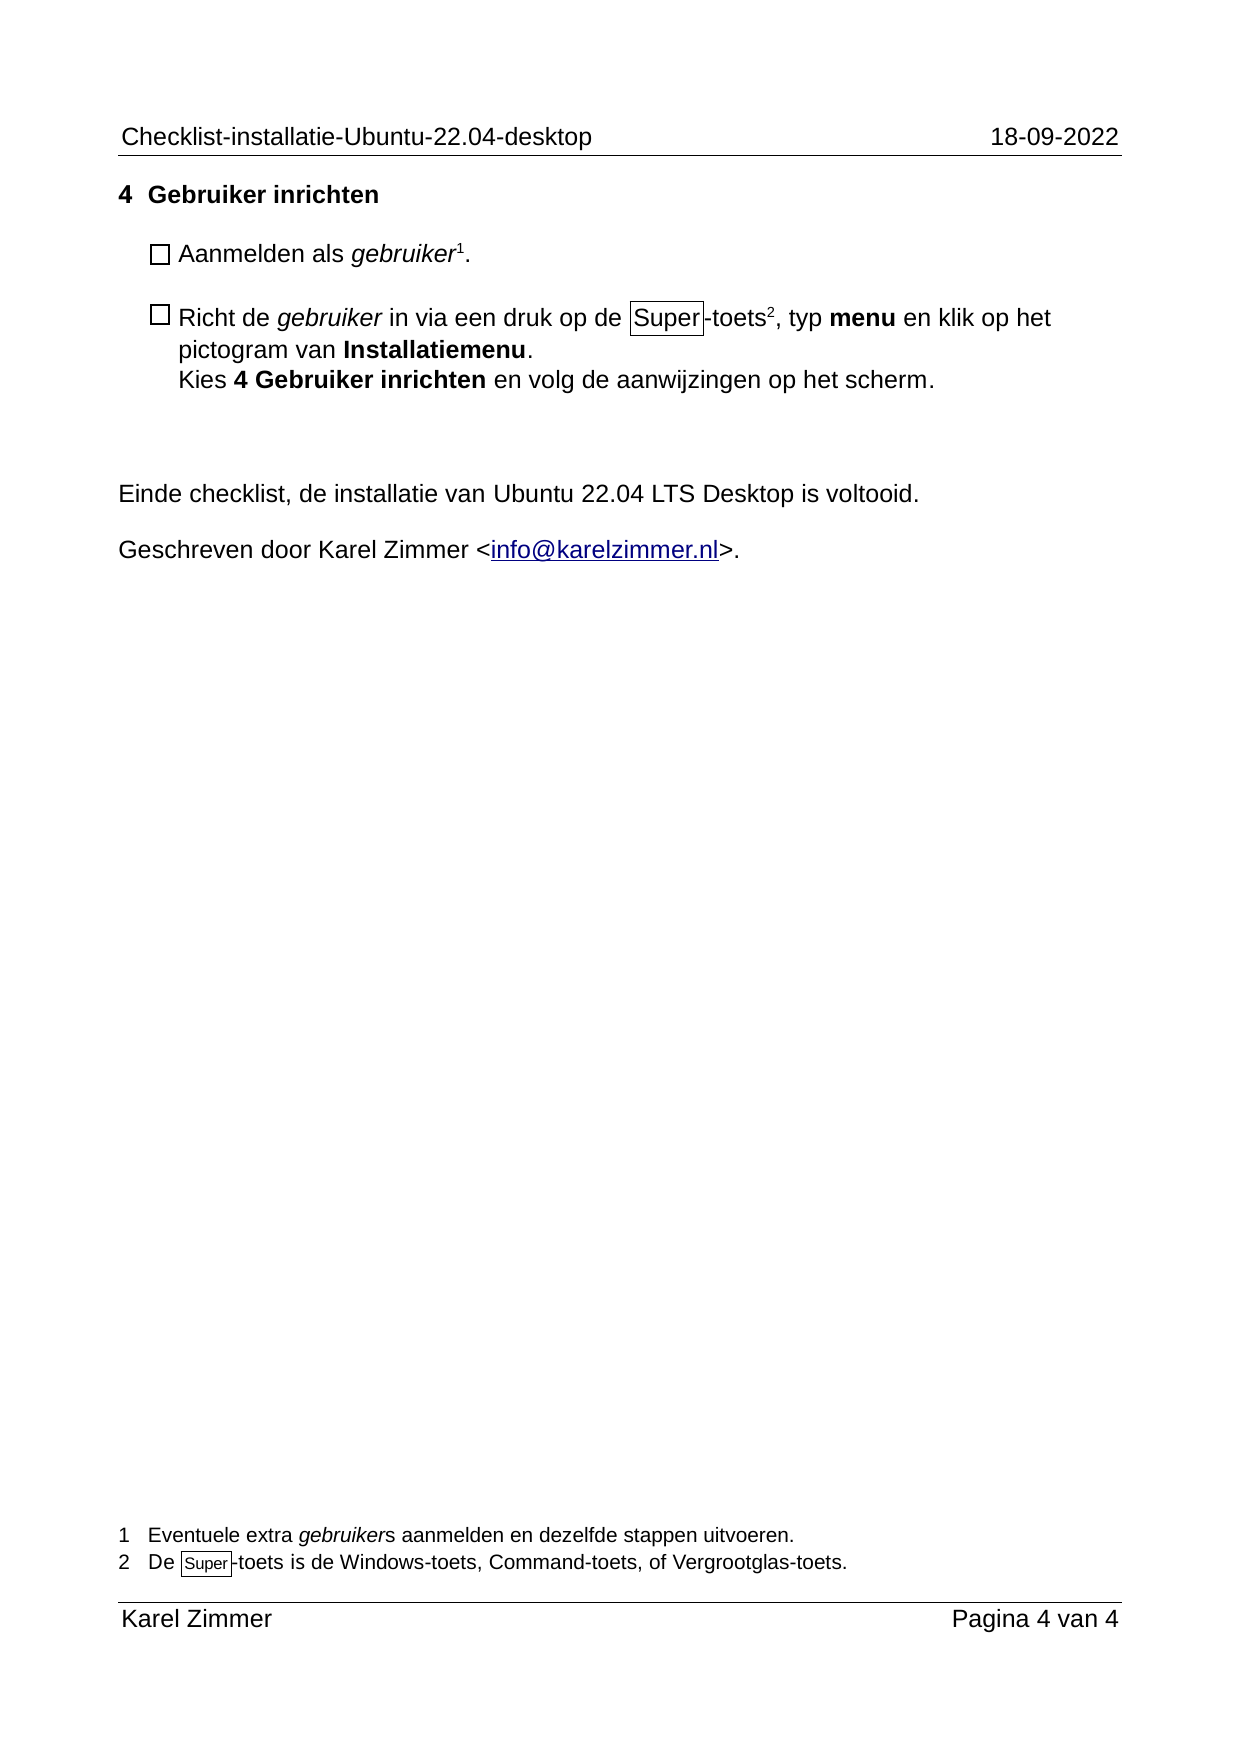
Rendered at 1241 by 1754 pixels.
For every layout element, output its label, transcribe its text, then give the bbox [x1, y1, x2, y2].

list Gebruiker inrichten [118, 177, 1122, 211]
table_cell [141, 365, 177, 395]
table_header [141, 239, 177, 269]
table_cell Kies 4 Gebruiker inrichten en volg de aanwijzingen op het scherm. [177, 365, 1122, 395]
text Einde checklist, de installatie van Ubuntu 22.04 LTS Desktop is voltooid. [118, 479, 1122, 507]
table_cell [141, 269, 177, 300]
text Geschreven door Karel Zimmer <info@karelzimmer.nl>. [118, 536, 1122, 563]
table_cell Richt de gebruiker in via een druk op de Super-toets, typ menu en klik op het pictogram van Installatiemenu. [177, 300, 1122, 365]
table_cell [177, 269, 1122, 300]
table_header Aanmelden als gebruiker. [177, 239, 1122, 269]
table_cell [141, 300, 177, 365]
